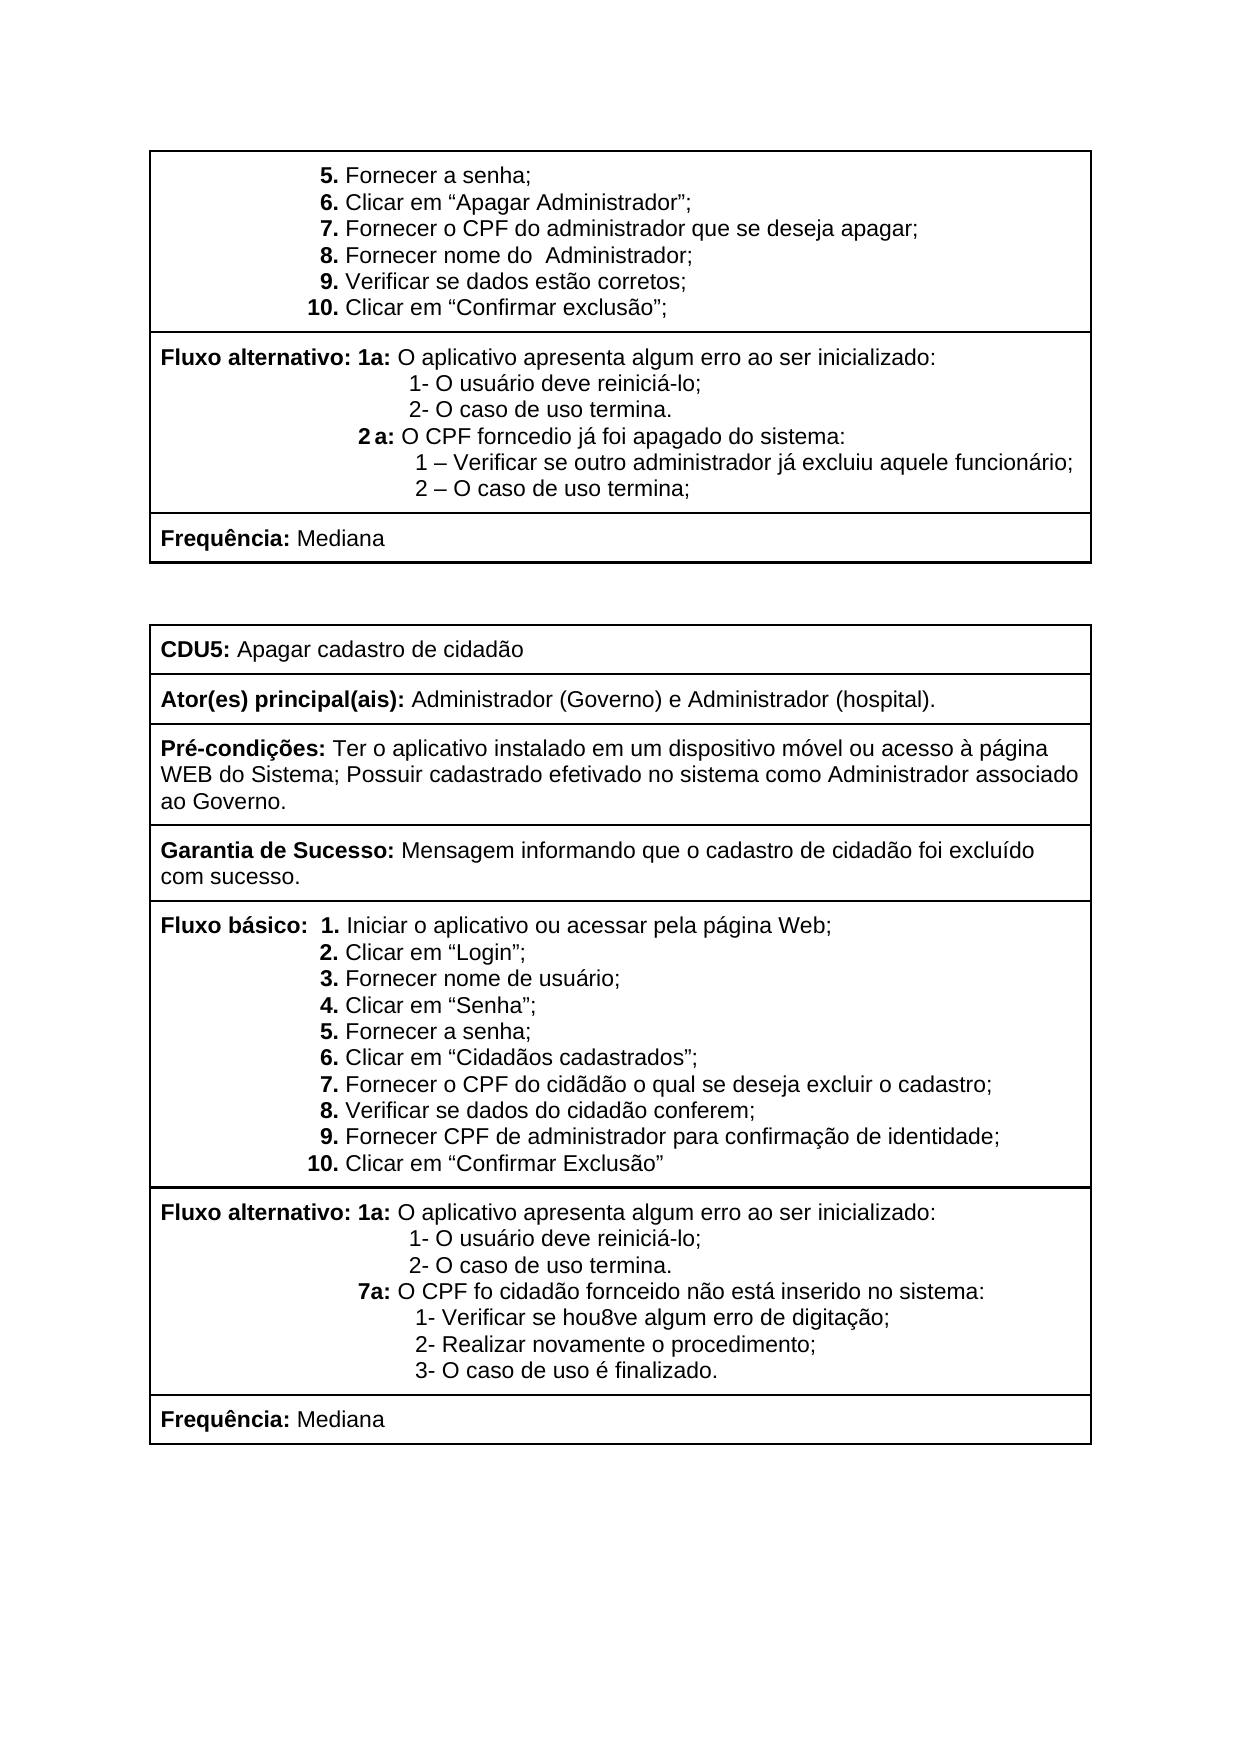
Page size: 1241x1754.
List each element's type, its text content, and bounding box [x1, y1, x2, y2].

table_cell Ator(es) principal(ais): Administrador (Governo) e Administrador (hospital). [151, 675, 1090, 722]
table_cell Fluxo alternativo: 1a: O aplicativo apresenta algum erro ao ser inicializado: 1- O usuário deve reiniciá-lo; 2- O caso de uso termina. 2 a: O CPF forncedio já foi apagado do sistema: 1 – Verificar se outro administrador já excluiu aquele funcionário; 2 – O caso de uso termina; [151, 333, 1090, 512]
table_cell Fluxo básico: 1. Iniciar o aplicativo ou acessar pela página Web; 2. Clicar em “Login”; 3. Fornecer nome de usuário; 4. Clicar em “Senha”; 5. Fornecer a senha; 6. Clicar em “Cidadãos cadastrados”; 7. Fornecer o CPF do cidãdão o qual se deseja excluir o cadastro; 8. Verificar se dados do cidadão conferem; 9. Fornecer CPF de administrador para confirmação de identidade; 10. Clicar em “Confirmar Exclusão” [151, 902, 1090, 1186]
table_cell Garantia de Sucesso: Mensagem informando que o cadastro de cidadão foi excluído com sucesso. [151, 826, 1090, 900]
table_cell Fluxo alternativo: 1a: O aplicativo apresenta algum erro ao ser inicializado: 1- O usuário deve reiniciá-lo; 2- O caso de uso termina. 7a: O CPF fo cidadão fornceido não está inserido no sistema: 1- Verificar se hou8ve algum erro de digitação; 2- Realizar novamente o procedimento; 3- O caso de uso é finalizado. [151, 1189, 1090, 1394]
table_header CDU5: Apagar cadastro de cidadão [151, 626, 1090, 673]
table_cell 5. Fornecer a senha; 6. Clicar em “Apagar Administrador”; 7. Fornecer o CPF do administrador que se deseja apagar; 8. Fornecer nome do Administrador; 9. Verificar se dados estão corretos; 10. Clicar em “Confirmar exclusão”; [151, 152, 1090, 331]
table_cell Frequência: Mediana [151, 1396, 1090, 1443]
table_cell Pré-condições: Ter o aplicativo instalado em um dispositivo móvel ou acesso à página WEB do Sistema; Possuir cadastrado efetivado no sistema como Administrador associado ao Governo. [151, 725, 1090, 824]
table_cell Frequência: Mediana [151, 514, 1090, 561]
